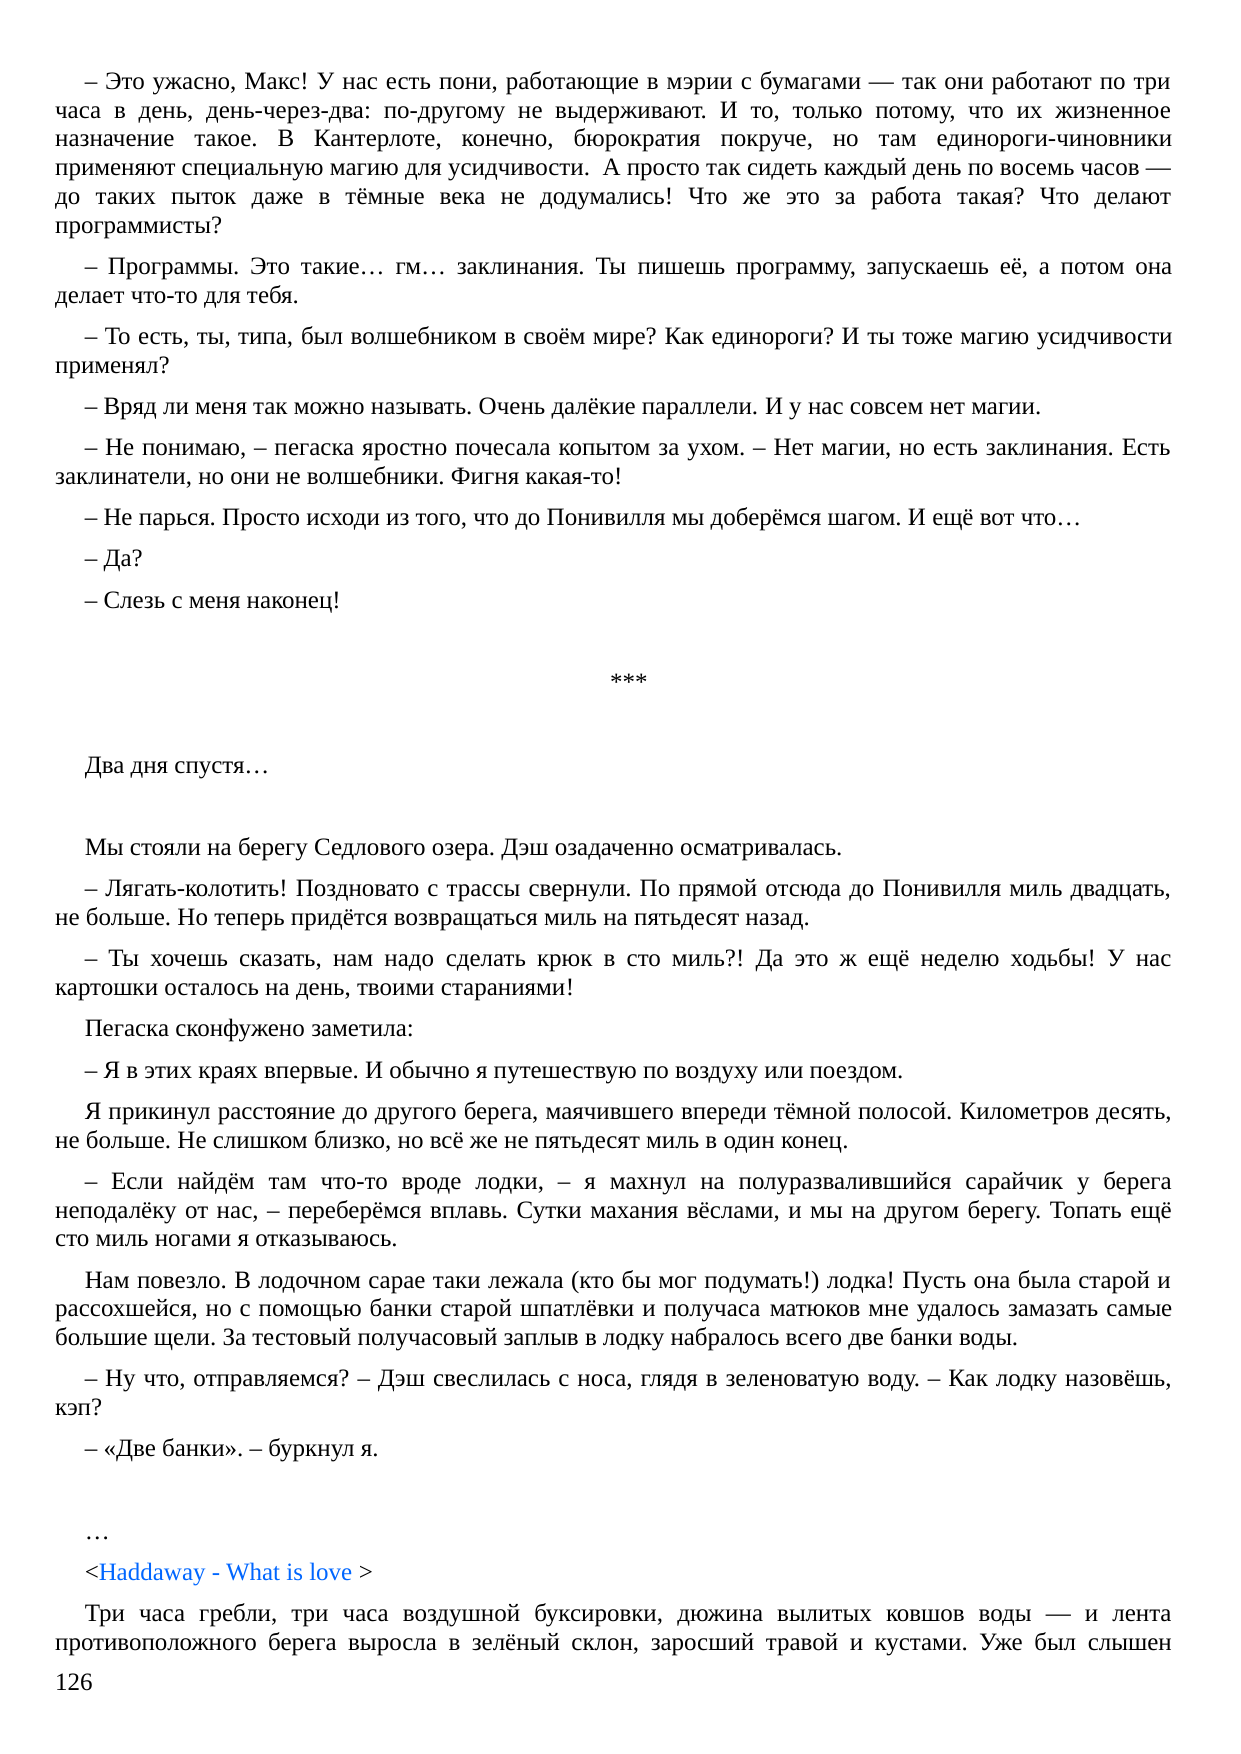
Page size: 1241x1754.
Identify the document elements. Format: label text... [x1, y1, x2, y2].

text – Не парься. Просто исходи из того, что до Понивилля мы доберёмся шагом. И ещё вот что… [55, 502, 1173, 531]
text – Программы. Это такие… гм… заклинания. Ты пишешь программу, запускаешь её, а потом она делает что-то для тебя. [55, 251, 1173, 308]
text – Да? [55, 543, 1173, 572]
text – То есть, ты, типа, был волшебником в своём мире? Как единороги? И ты тоже магию усидчивости применял? [55, 321, 1173, 378]
text – «Две банки». – буркнул я. [55, 1433, 1173, 1462]
text Нам повезло. В лодочном сарае таки лежала (кто бы мог подумать!) лодка! Пусть она была старой и рассохшейся, но с помощью банки старой шпатлёвки и получаса матюков мне удалось замазать самые большие щели. За тестовый получасовый заплыв в лодку набралось всего две банки воды. [55, 1265, 1173, 1351]
text – Не понимаю, – пегаска яростно почесала копытом за ухом. – Нет магии, но есть заклинания. Есть заклинатели, но они не волшебники. Фигня какая-то! [55, 432, 1173, 490]
text <Haddaway - What is love > [55, 1557, 1173, 1586]
text *** [55, 667, 1173, 696]
text … [55, 1516, 1173, 1545]
text – Я в этих краях впервые. И обычно я путешествую по воздуху или поездом. [55, 1055, 1173, 1083]
text – Лягать-колотить! Поздновато с трассы свернули. По прямой отсюда до Понивилля миль двадцать, не больше. Но теперь придётся возвращаться миль на пятьдесят назад. [55, 873, 1173, 931]
text – Это ужасно, Макс! У нас есть пони, работающие в мэрии с бумагами — так они работают по три часа в день, день-через-два: по-другому не выдерживают. И то, только потому, что их жизненное назначение такое. В Кантерлоте, конечно, бюрократия покруче, но там единороги-чиновники применяют специальную магию для усидчивости. А просто так сидеть каждый день по восемь часов — до таких пыток даже в тёмные века не додумались! Что же это за работа такая? Что делают программисты? [55, 66, 1173, 238]
text – Ты хочешь сказать, нам надо сделать крюк в сто миль?! Да это ж ещё неделю ходьбы! У нас картошки осталось на день, твоими стараниями! [55, 943, 1173, 1001]
text – Слезь с меня наконец! [55, 585, 1173, 613]
text Два дня спустя… [55, 750, 1173, 778]
text Пегаска сконфужено заметила: [55, 1013, 1173, 1042]
text Три часа гребли, три часа воздушной буксировки, дюжина вылитых ковшов воды — и лента противоположного берега выросла в зелёный склон, заросший травой и кустами. Уже был слышен [55, 1598, 1173, 1656]
text – Вряд ли меня так можно называть. Очень далёкие параллели. И у нас совсем нет магии. [55, 391, 1173, 420]
text – Ну что, отправляемся? – Дэш свеслилась с носа, глядя в зеленоватую воду. – Как лодку назовёшь, кэп? [55, 1363, 1173, 1421]
text Я прикинул расстояние до другого берега, маячившего впереди тёмной полосой. Километров десять, не больше. Не слишком близко, но всё же не пятьдесят миль в один конец. [55, 1096, 1173, 1153]
text Мы стояли на берегу Седлового озера. Дэш озадаченно осматривалась. [55, 832, 1173, 861]
text – Если найдём там что-то вроде лодки, – я махнул на полуразвалившийся сарайчик у берега неподалёку от нас, – переберёмся вплавь. Сутки махания вёслами, и мы на другом берегу. Топать ещё сто миль ногами я отказываюсь. [55, 1166, 1173, 1252]
